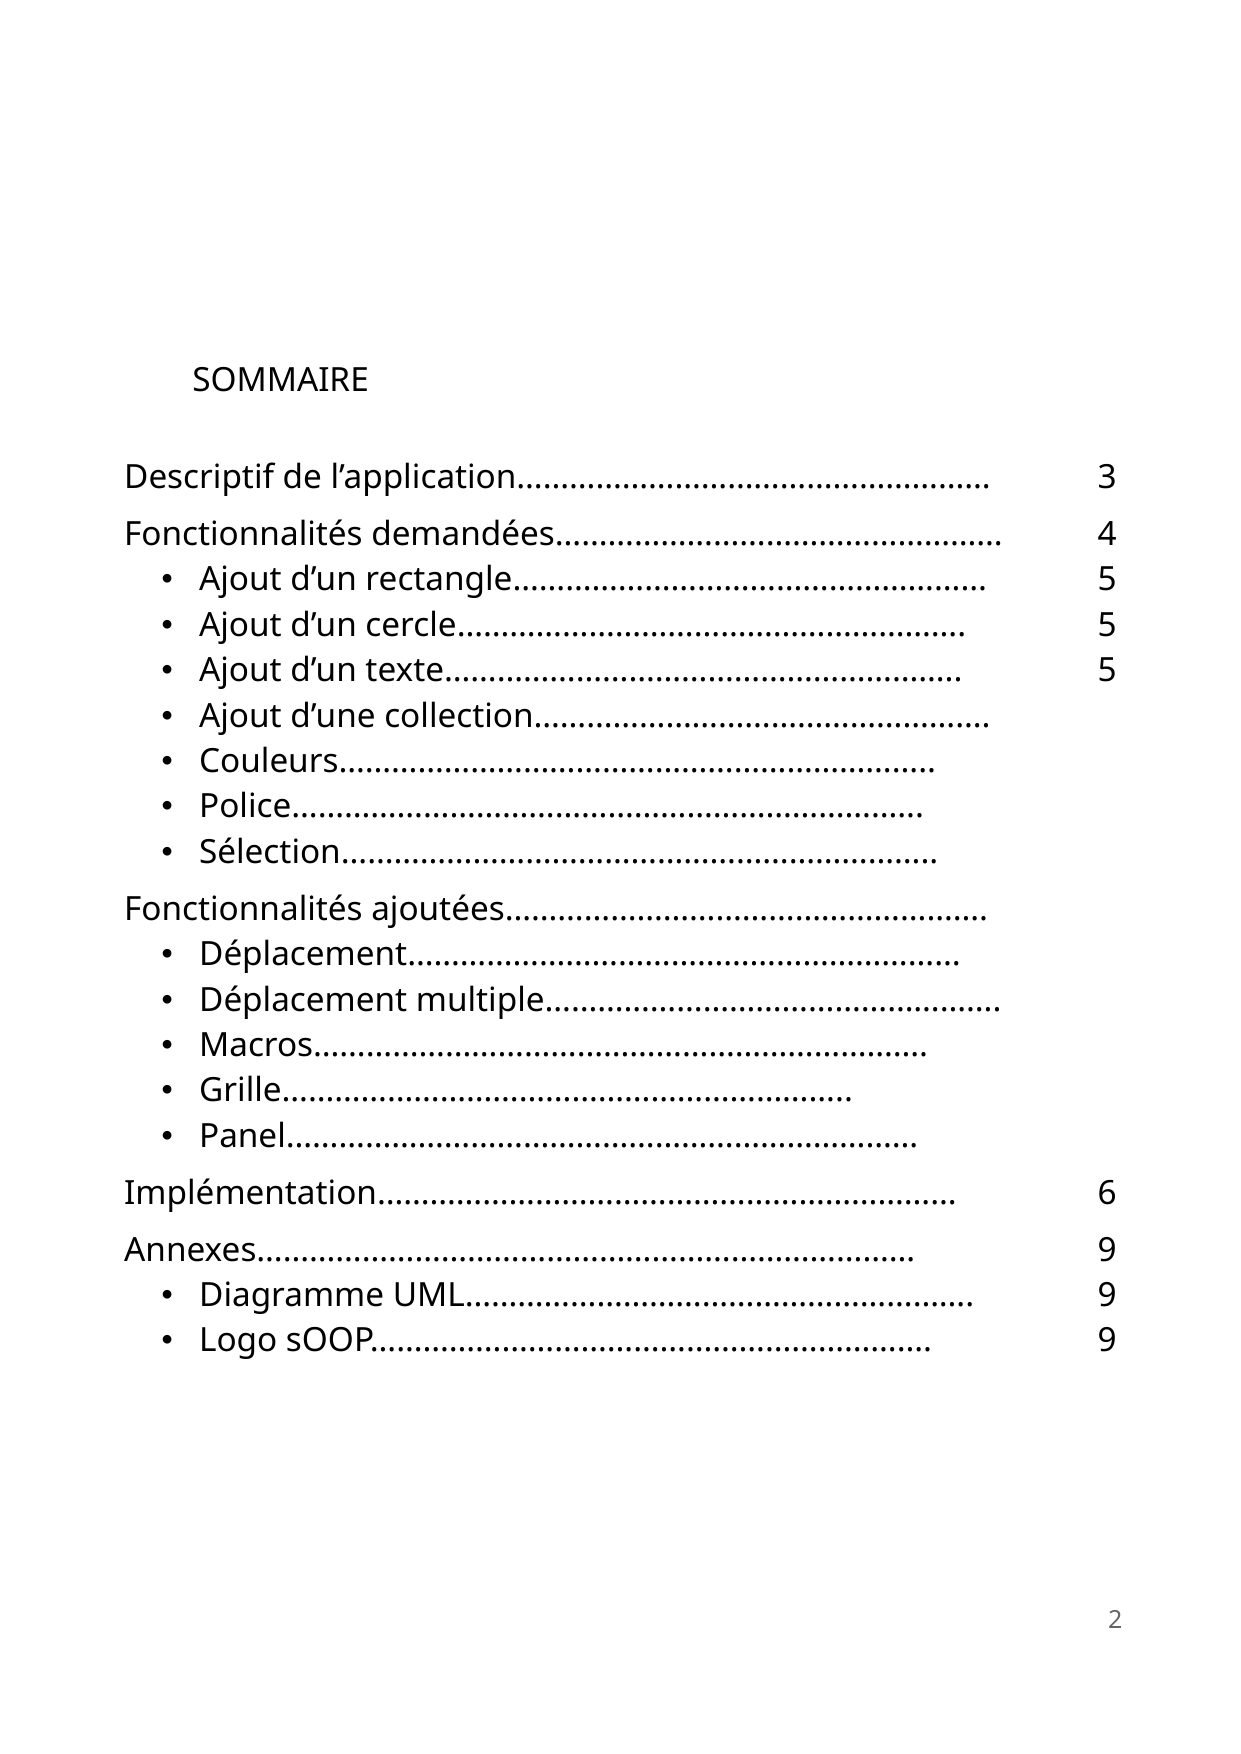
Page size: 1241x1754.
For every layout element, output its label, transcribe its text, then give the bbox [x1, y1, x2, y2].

table_cell Fonctionnalités ajoutées………………………………………………. Déplacement……………………………………………………... Déplacement multiple……………………………………………. Macros……………………………………………………………. Grille……………………………………………………….. Panel……………………………………………………………… [118, 879, 1092, 1163]
table_cell [1092, 879, 1122, 1163]
table_cell Annexes………………………………………………………………… Diagramme UML…………………………………………………. Logo sOOP………………………………………………………. [118, 1220, 1092, 1367]
table_cell Implémentation………………………………………………………… [118, 1163, 1092, 1219]
table_header Descriptif de l’application……………………………………………… [118, 447, 1092, 504]
table_cell 9 9 9 [1092, 1220, 1122, 1367]
table_cell Fonctionnalités demandées…………………………………………… Ajout d’un rectangle……………………………………………... Ajout d’un cercle…………………………………………………. Ajout d’un texte………………………………………………….. Ajout d’une collection……………………………………………. Couleurs………………………………………………………….. Police……………………………………………………………... Sélection………………………………………………………….. [118, 504, 1092, 879]
table_cell 6 [1092, 1163, 1122, 1219]
text SOMMAIRE [118, 356, 1122, 402]
table_header 3 [1092, 447, 1122, 504]
table_cell 4 5 5 5 [1092, 504, 1122, 879]
